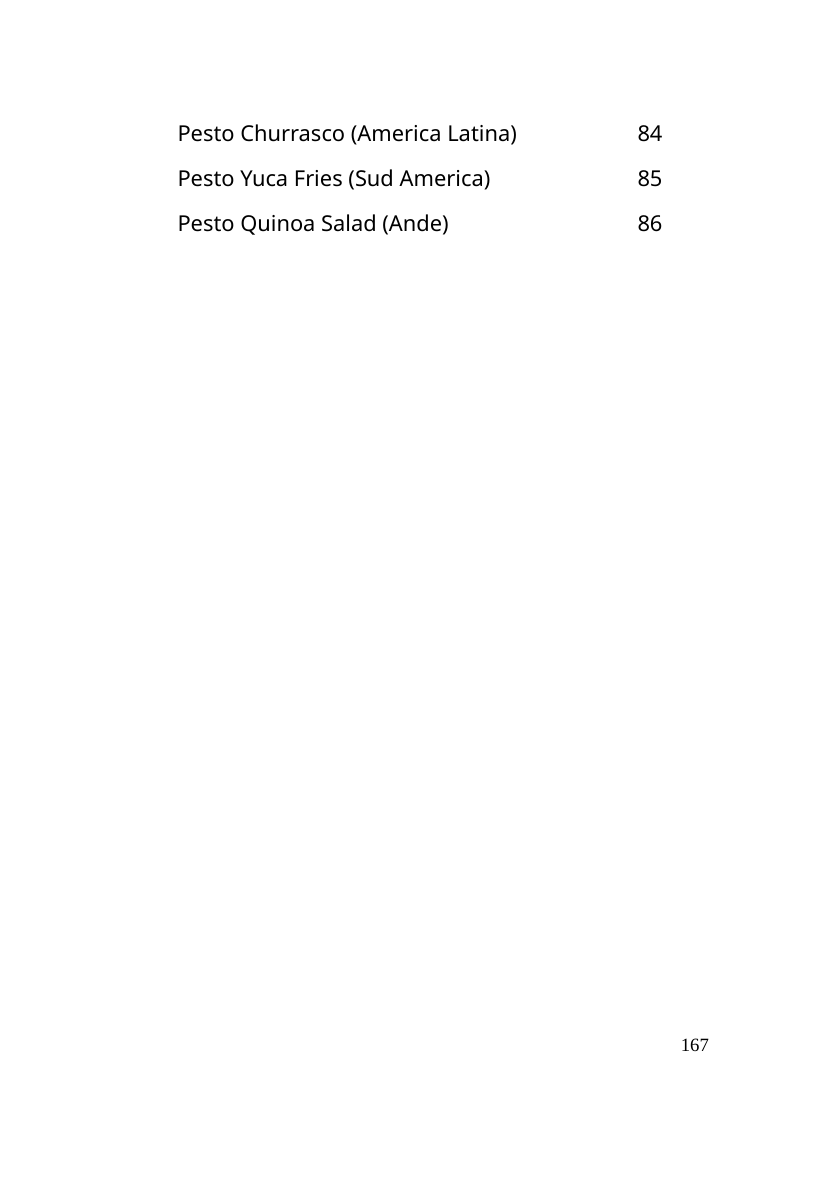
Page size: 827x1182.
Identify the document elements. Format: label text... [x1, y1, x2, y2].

text Pesto Churrasco (America Latina) 84 [118, 118, 709, 148]
text Pesto Yuca Fries (Sud America) 85 [118, 163, 709, 193]
text Pesto Quinoa Salad (Ande) 86 [118, 207, 709, 237]
